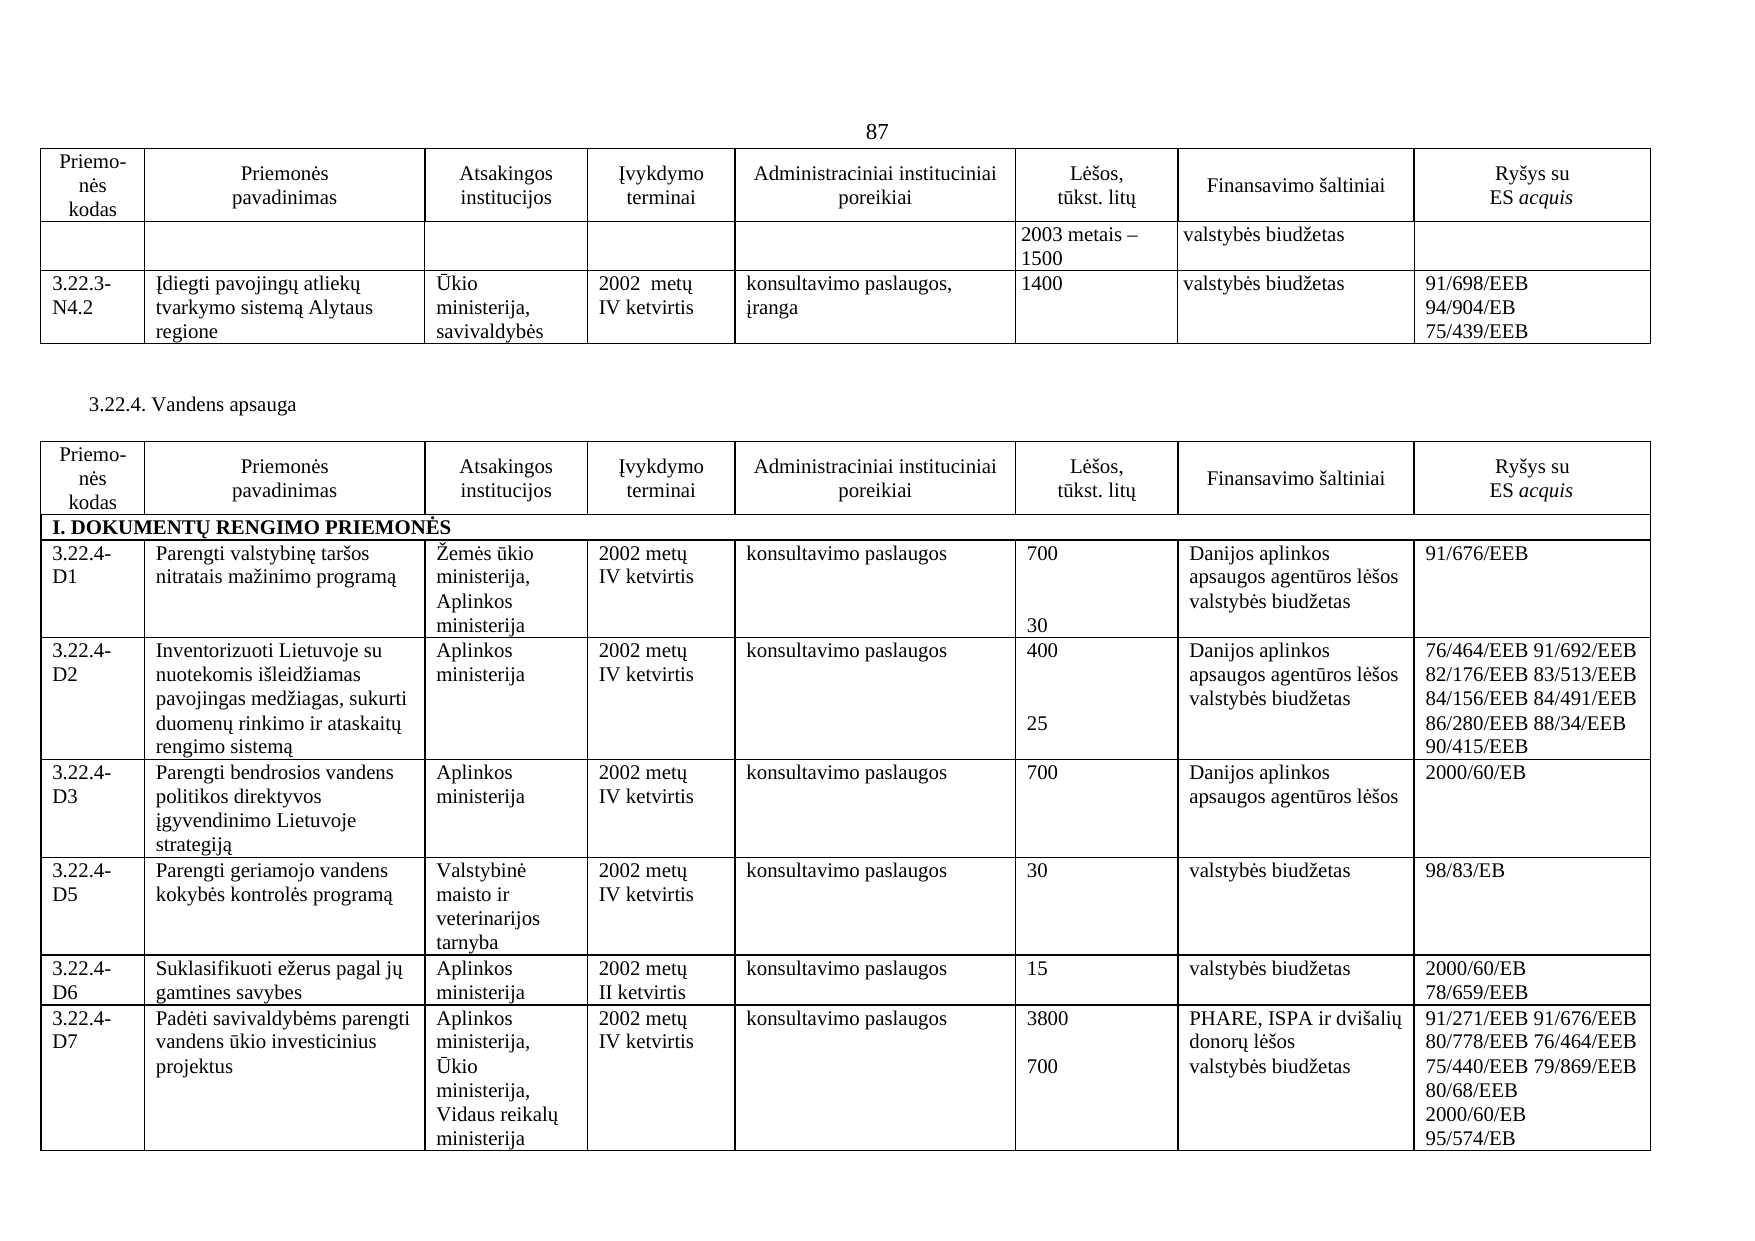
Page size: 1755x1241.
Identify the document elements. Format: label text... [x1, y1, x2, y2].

table_cell 91/271/EEB 91/676/EEB 80/778/EEB 76/464/EEB 75/440/EEB 79/869/EEB 80/68/EEB 2000/60/EB 95/574/EB [1415, 1006, 1650, 1150]
table_cell [1415, 222, 1650, 270]
table_header Atsakingos institucijos [426, 442, 587, 514]
table_cell [145, 222, 424, 270]
table_cell konsultavimo paslaugos [736, 760, 1015, 856]
table_cell 2003 metais – 1500 [1016, 222, 1177, 270]
table_header Priemonės pavadinimas [145, 442, 424, 514]
table_cell 3800 700 [1016, 1006, 1177, 1150]
table_header Finansavimo šaltiniai [1179, 442, 1413, 514]
subtitle 3.22.4. Vandens apsauga [89, 392, 1666, 416]
table_cell 15 [1016, 956, 1177, 1004]
table_cell Aplinkos ministerija, Ūkio ministerija, Vidaus reikalų ministerija [426, 1006, 587, 1150]
table_header Lėšos, tūkst. litų [1016, 149, 1177, 221]
table_header Lėšos, tūkst. litų [1016, 442, 1177, 514]
table_cell Aplinkos ministerija [426, 956, 587, 1004]
table_cell 98/83/EB [1415, 858, 1650, 954]
table_cell konsultavimo paslaugos [736, 858, 1015, 954]
table_cell 2002 metų IV ketvirtis [588, 638, 734, 758]
table_cell 700 30 [1016, 541, 1177, 637]
table_header Ryšys su ES acquis [1415, 442, 1650, 514]
table_cell valstybės biudžetas [1179, 858, 1413, 954]
table_cell valstybės biudžetas [1179, 956, 1413, 1004]
table_cell 700 [1016, 760, 1177, 856]
table_cell 3.22.4-D2 [42, 638, 144, 758]
table_header Finansavimo šaltiniai [1179, 149, 1413, 221]
table_cell 2000/60/EB 78/659/EEB [1415, 956, 1650, 1004]
table_cell konsultavimo paslaugos [736, 638, 1015, 758]
table_cell Žemės ūkio ministerija, Aplinkos ministerija [426, 541, 587, 637]
table_cell [588, 222, 734, 270]
table_cell 400 25 [1016, 638, 1177, 758]
table_cell konsultavimo paslaugos [736, 541, 1015, 637]
table_cell konsultavimo paslaugos [736, 1006, 1015, 1150]
table_cell Parengti bendrosios vandens politikos direktyvos įgyvendinimo Lietuvoje strategiją [145, 760, 424, 856]
table_header Priemonės pavadinimas [145, 149, 424, 221]
table_cell Ūkio ministerija, savivaldybės [425, 271, 587, 343]
table_header Įvykdymo terminai [588, 442, 734, 514]
table_cell Inventorizuoti Lietuvoje su nuotekomis išleidžiamas pavojingas medžiagas, sukurti duomenų rinkimo ir ataskaitų rengimo sistemą [145, 638, 424, 758]
table_cell 2002 metų IV ketvirtis [588, 858, 734, 954]
table_cell Valstybinė maisto ir veterinarijos tarnyba [426, 858, 587, 954]
table_cell 2000/60/EB [1415, 760, 1650, 856]
table_cell Padėti savivaldybėms parengti vandens ūkio investicinius projektus [145, 1006, 424, 1150]
table_header Ryšys su ES acquis [1415, 149, 1650, 221]
table_cell Įdiegti pavojingų atliekų tvarkymo sistemą Alytaus regione [145, 271, 424, 343]
table_cell 1400 [1016, 271, 1177, 343]
table_cell 76/464/EEB 91/692/EEB 82/176/EEB 83/513/EEB 84/156/EEB 84/491/EEB 86/280/EEB 88/34/EEB 90/415/EEB [1415, 638, 1650, 758]
table_cell 91/676/EEB [1415, 541, 1650, 637]
table_cell [41, 222, 144, 270]
table_cell Aplinkos ministerija [426, 760, 587, 856]
table_cell 91/698/EEB 94/904/EB 75/439/EEB [1415, 271, 1650, 343]
table_header Administraciniai instituciniai poreikiai [736, 149, 1015, 221]
table_cell 3.22.3-N4.2 [41, 271, 144, 343]
table_cell [425, 222, 587, 270]
table_cell 3.22.4-D3 [42, 760, 144, 856]
table_cell PHARE, ISPA ir dvišalių donorų lėšos valstybės biudžetas [1179, 1006, 1413, 1150]
table_cell Danijos aplinkos apsaugos agentūros lėšos valstybės biudžetas [1179, 638, 1413, 758]
table_cell valstybės biudžetas [1178, 222, 1414, 270]
table_cell Parengti valstybinę taršos nitratais mažinimo programą [145, 541, 424, 637]
table_cell valstybės biudžetas [1178, 271, 1414, 343]
table_cell Suklasifikuoti ežerus pagal jų gamtines savybes [145, 956, 424, 1004]
table_cell Danijos aplinkos apsaugos agentūros lėšos [1179, 760, 1413, 856]
table_cell 2002 metų IV ketvirtis [588, 760, 734, 856]
table_header Įvykdymo terminai [588, 149, 734, 221]
table_cell I. Dokumentų rengimo priemonės [42, 515, 1650, 539]
table_cell 3.22.4-D1 [42, 541, 144, 637]
table_cell 2002 metų II ketvirtis [588, 956, 734, 1004]
table_cell 3.22.4-D5 [42, 858, 144, 954]
table_header Priemo-nės kodas [41, 442, 144, 514]
table_cell Aplinkos ministerija [426, 638, 587, 758]
table_cell Parengti geriamojo vandens kokybės kontrolės programą [145, 858, 424, 954]
table_cell 2002 metų IV ketvirtis [588, 541, 734, 637]
table_cell 2002 metų IV ketvirtis [588, 1006, 734, 1150]
table_cell 3.22.4-D6 [42, 956, 144, 1004]
table_cell konsultavimo paslaugos, įranga [736, 271, 1015, 343]
table_header Atsakingos institucijos [426, 149, 587, 221]
table_cell 2002 metų IV ketvirtis [588, 271, 734, 343]
table_cell 30 [1016, 858, 1177, 954]
table_cell [736, 222, 1015, 270]
table_header Administraciniai instituciniai poreikiai [736, 442, 1015, 514]
table_cell Danijos aplinkos apsaugos agentūros lėšos valstybės biudžetas [1179, 541, 1413, 637]
table_header Priemo-nės kodas [41, 149, 144, 221]
table_cell 3.22.4-D7 [42, 1006, 144, 1150]
table_cell konsultavimo paslaugos [736, 956, 1015, 1004]
